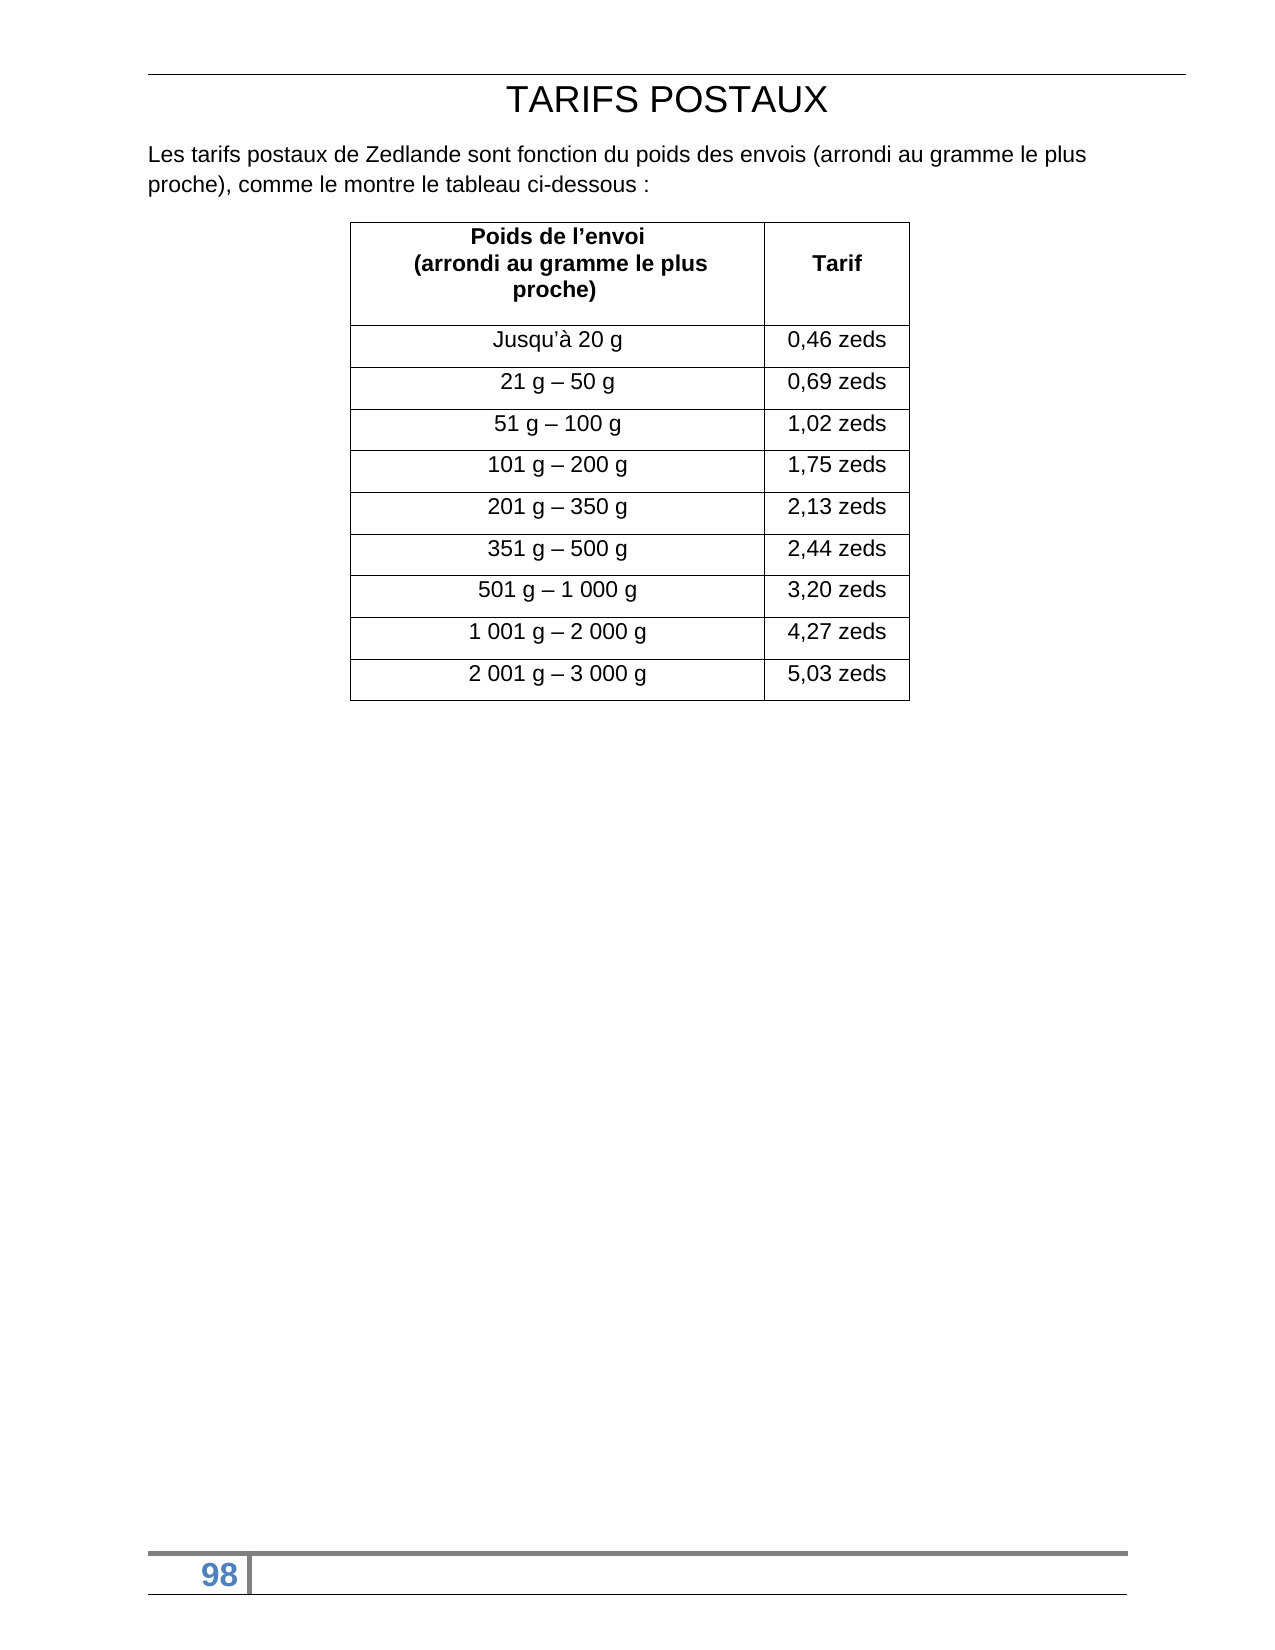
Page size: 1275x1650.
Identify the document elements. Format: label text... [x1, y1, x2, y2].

table_cell 3,20 zeds [765, 576, 909, 617]
table_cell 21 g – 50 g [351, 368, 764, 408]
table_cell 1,02 zeds [765, 410, 909, 450]
table_cell 5,03 zeds [765, 660, 909, 700]
subtitle TARIFS POSTAUX [148, 75, 1186, 120]
text Les tarifs postaux de Zedlande sont fonction du poids des envois (arrondi au gramme le plus proche), comme le montre le tableau ci-dessous : [148, 141, 1127, 197]
table_cell 4,27 zeds [765, 618, 909, 658]
table_header Tarif [765, 223, 909, 325]
table_cell 0,46 zeds [765, 326, 909, 367]
table_cell 51 g – 100 g [351, 410, 764, 450]
table_cell 1 001 g – 2 000 g [351, 618, 764, 658]
table_cell 101 g – 200 g [351, 451, 764, 492]
table_cell 351 g – 500 g [351, 535, 764, 575]
table_cell 2,44 zeds [765, 535, 909, 575]
table_header Poids de l’envoi (arrondi au gramme le plus proche) [351, 223, 764, 325]
table_cell 1,75 zeds [765, 451, 909, 492]
table_cell 2,13 zeds [765, 493, 909, 533]
table_cell 501 g – 1 000 g [351, 576, 764, 617]
table_cell 201 g – 350 g [351, 493, 764, 533]
table_cell 2 001 g – 3 000 g [351, 660, 764, 700]
table_cell 0,69 zeds [765, 368, 909, 408]
table_cell Jusqu’à 20 g [351, 326, 764, 367]
